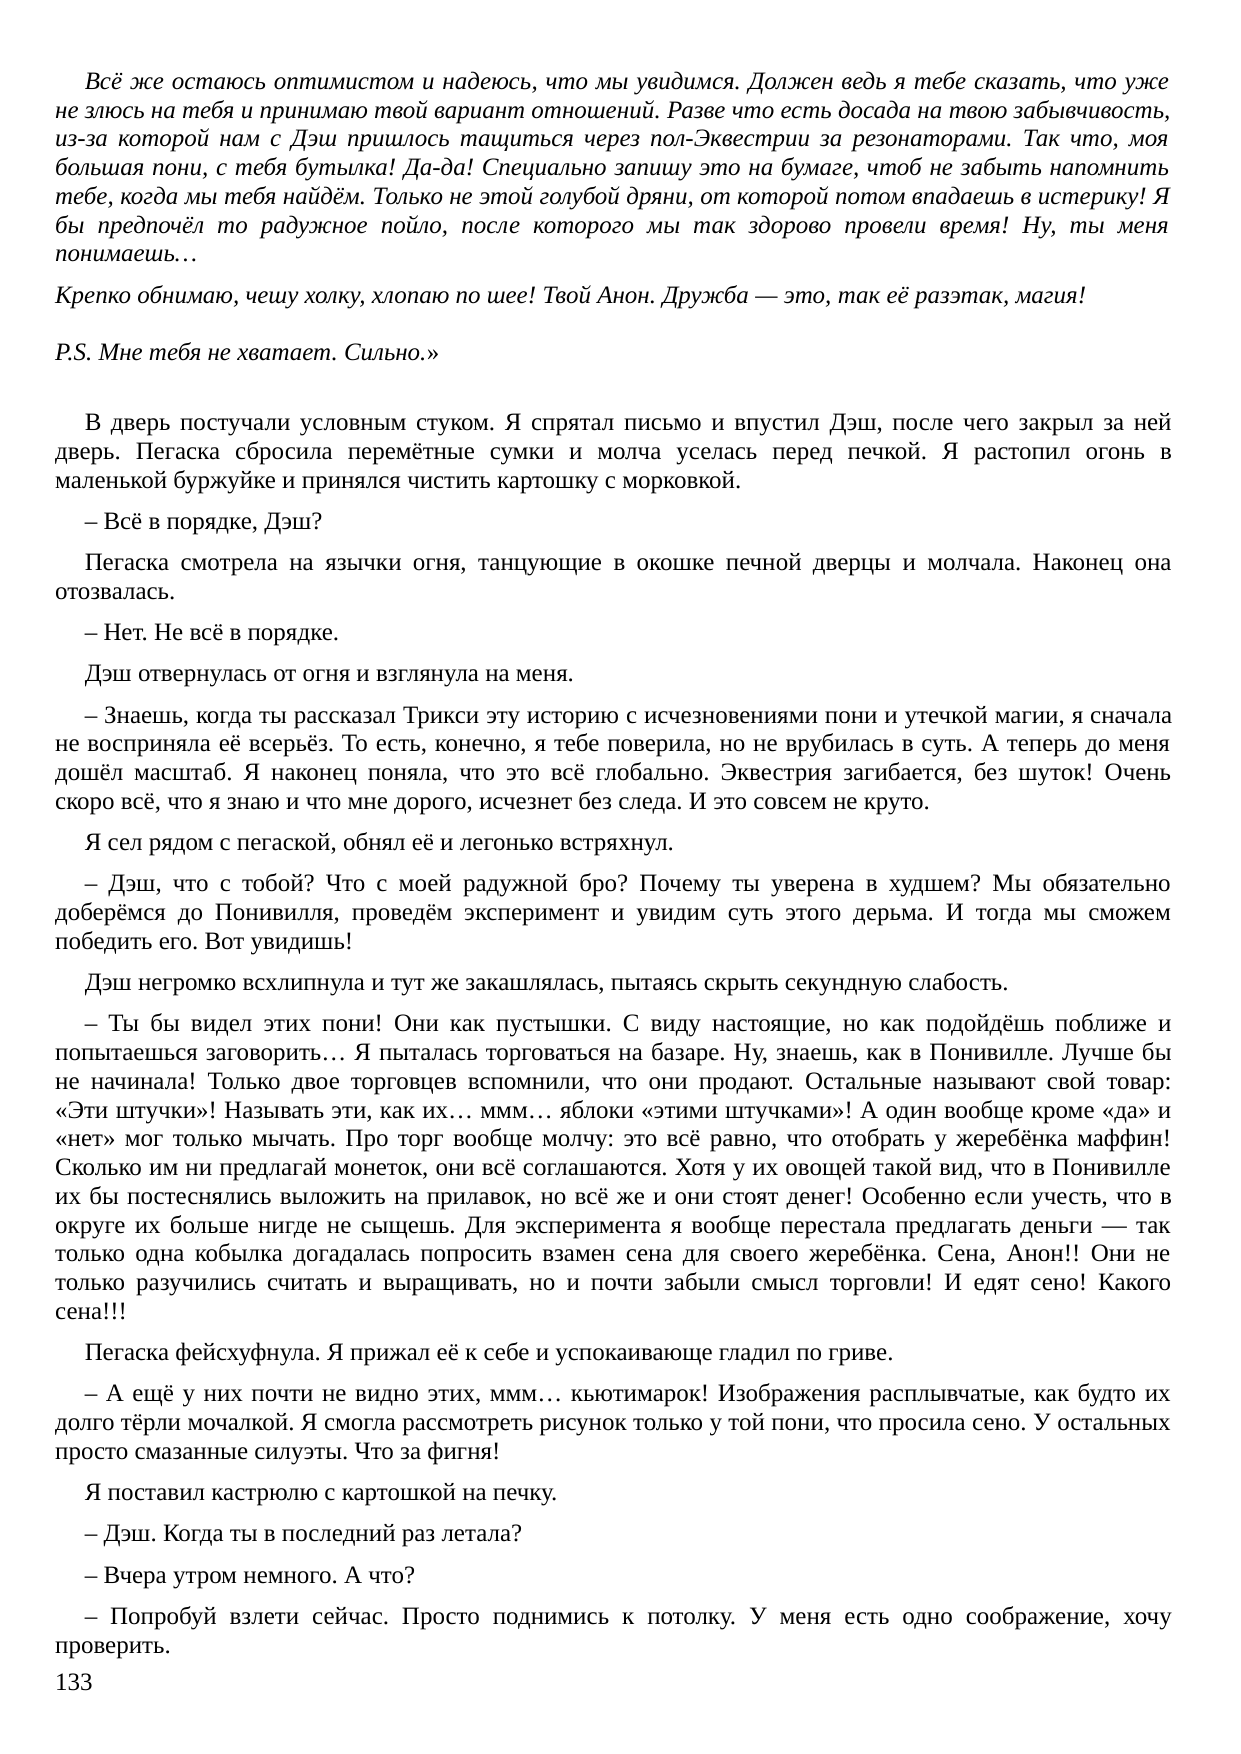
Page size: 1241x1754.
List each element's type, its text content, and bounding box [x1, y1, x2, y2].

text Дэш отвернулась от огня и взглянула на меня. [55, 658, 1173, 687]
text В дверь постучали условным стуком. Я спрятал письмо и впустил Дэш, после чего закрыл за ней дверь. Пегаска сбросила перемётные сумки и молча уселась перед печкой. Я растопил огонь в маленькой буржуйке и принялся чистить картошку с морковкой. [55, 407, 1173, 493]
text Пегаска смотрела на язычки огня, танцующие в окошке печной дверцы и молчала. Наконец она отозвалась. [55, 547, 1173, 605]
text – Нет. Не всё в порядке. [55, 617, 1173, 646]
text – Знаешь, когда ты рассказал Трикси эту историю с исчезновениями пони и утечкой магии, я сначала не восприняла её всерьёз. То есть, конечно, я тебе поверила, но не врубилась в суть. А теперь до меня дошёл масштаб. Я наконец поняла, что это всё глобально. Эквестрия загибается, без шуток! Очень скоро всё, что я знаю и что мне дорого, исчезнет без следа. И это совсем не круто. [55, 700, 1173, 815]
text Я поставил кастрюлю с картошкой на печку. [55, 1477, 1173, 1506]
text Я сел рядом с пегаской, обнял её и легонько встряхнул. [55, 827, 1173, 856]
text Дэш негромко всхлипнула и тут же закашлялась, пытаясь скрыть секундную слабость. [55, 967, 1173, 996]
text Крепко обнимаю, чешу холку, хлопаю по шее! Твой Анон. Дружба — это, так её разэтак, магия! [55, 280, 1173, 308]
text – Дэш. Когда ты в последний раз летала? [55, 1518, 1173, 1547]
text – Всё в порядке, Дэш? [55, 506, 1173, 535]
text P.S. Мне тебя не хватает. Сильно.» [55, 337, 1173, 366]
text Всё же остаюсь оптимистом и надеюсь, что мы увидимся. Должен ведь я тебе сказать, что уже не злюсь на тебя и принимаю твой вариант отношений. Разве что есть досада на твою забывчивость, из-за которой нам с Дэш пришлось тащиться через пол-Эквестрии за резонаторами. Так что, моя большая пони, с тебя бутылка! Да-да! Специально запишу это на бумаге, чтоб не забыть напомнить тебе, когда мы тебя найдём. Только не этой голубой дряни, от которой потом впадаешь в истерику! Я бы предпочёл то радужное пойло, после которого мы так здорово провели время! Ну, ты меня понимаешь… [55, 66, 1173, 267]
text Пегаска фейсхуфнула. Я прижал её к себе и успокаивающе гладил по гриве. [55, 1337, 1173, 1366]
text – Попробуй взлети сейчас. Просто поднимись к потолку. У меня есть одно соображение, хочу проверить. [55, 1601, 1173, 1658]
text – А ещё у них почти не видно этих, ммм… кьютимарок! Изображения расплывчатые, как будто их долго тёрли мочалкой. Я смогла рассмотреть рисунок только у той пони, что просила сено. У остальных просто смазанные силуэты. Что за фигня! [55, 1378, 1173, 1465]
text – Дэш, что с тобой? Что с моей радужной бро? Почему ты уверена в худшем? Мы обязательно доберёмся до Понивилля, проведём эксперимент и увидим суть этого дерьма. И тогда мы сможем победить его. Вот увидишь! [55, 868, 1173, 955]
text – Вчера утром немного. А что? [55, 1560, 1173, 1588]
text – Ты бы видел этих пони! Они как пустышки. С виду настоящие, но как подойдёшь поближе и попытаешься заговорить… Я пыталась торговаться на базаре. Ну, знаешь, как в Понивилле. Лучше бы не начинала! Только двое торговцев вспомнили, что они продают. Остальные называют свой товар: «Эти штучки»! Называть эти, как их… ммм… яблоки «этими штучками»! А один вообще кроме «да» и «нет» мог только мычать. Про торг вообще молчу: это всё равно, что отобрать у жеребёнка маффин! Сколько им ни предлагай монеток, они всё соглашаются. Хотя у их овощей такой вид, что в Понивилле их бы постеснялись выложить на прилавок, но всё же и они стоят денег! Особенно если учесть, что в округе их больше нигде не сыщешь. Для эксперимента я вообще перестала предлагать деньги — так только одна кобылка догадалась попросить взамен сена для своего жеребёнка. Сена, Анон!! Они не только разучились считать и выращивать, но и почти забыли смысл торговли! И едят сено! Какого сена!!! [55, 1008, 1173, 1325]
